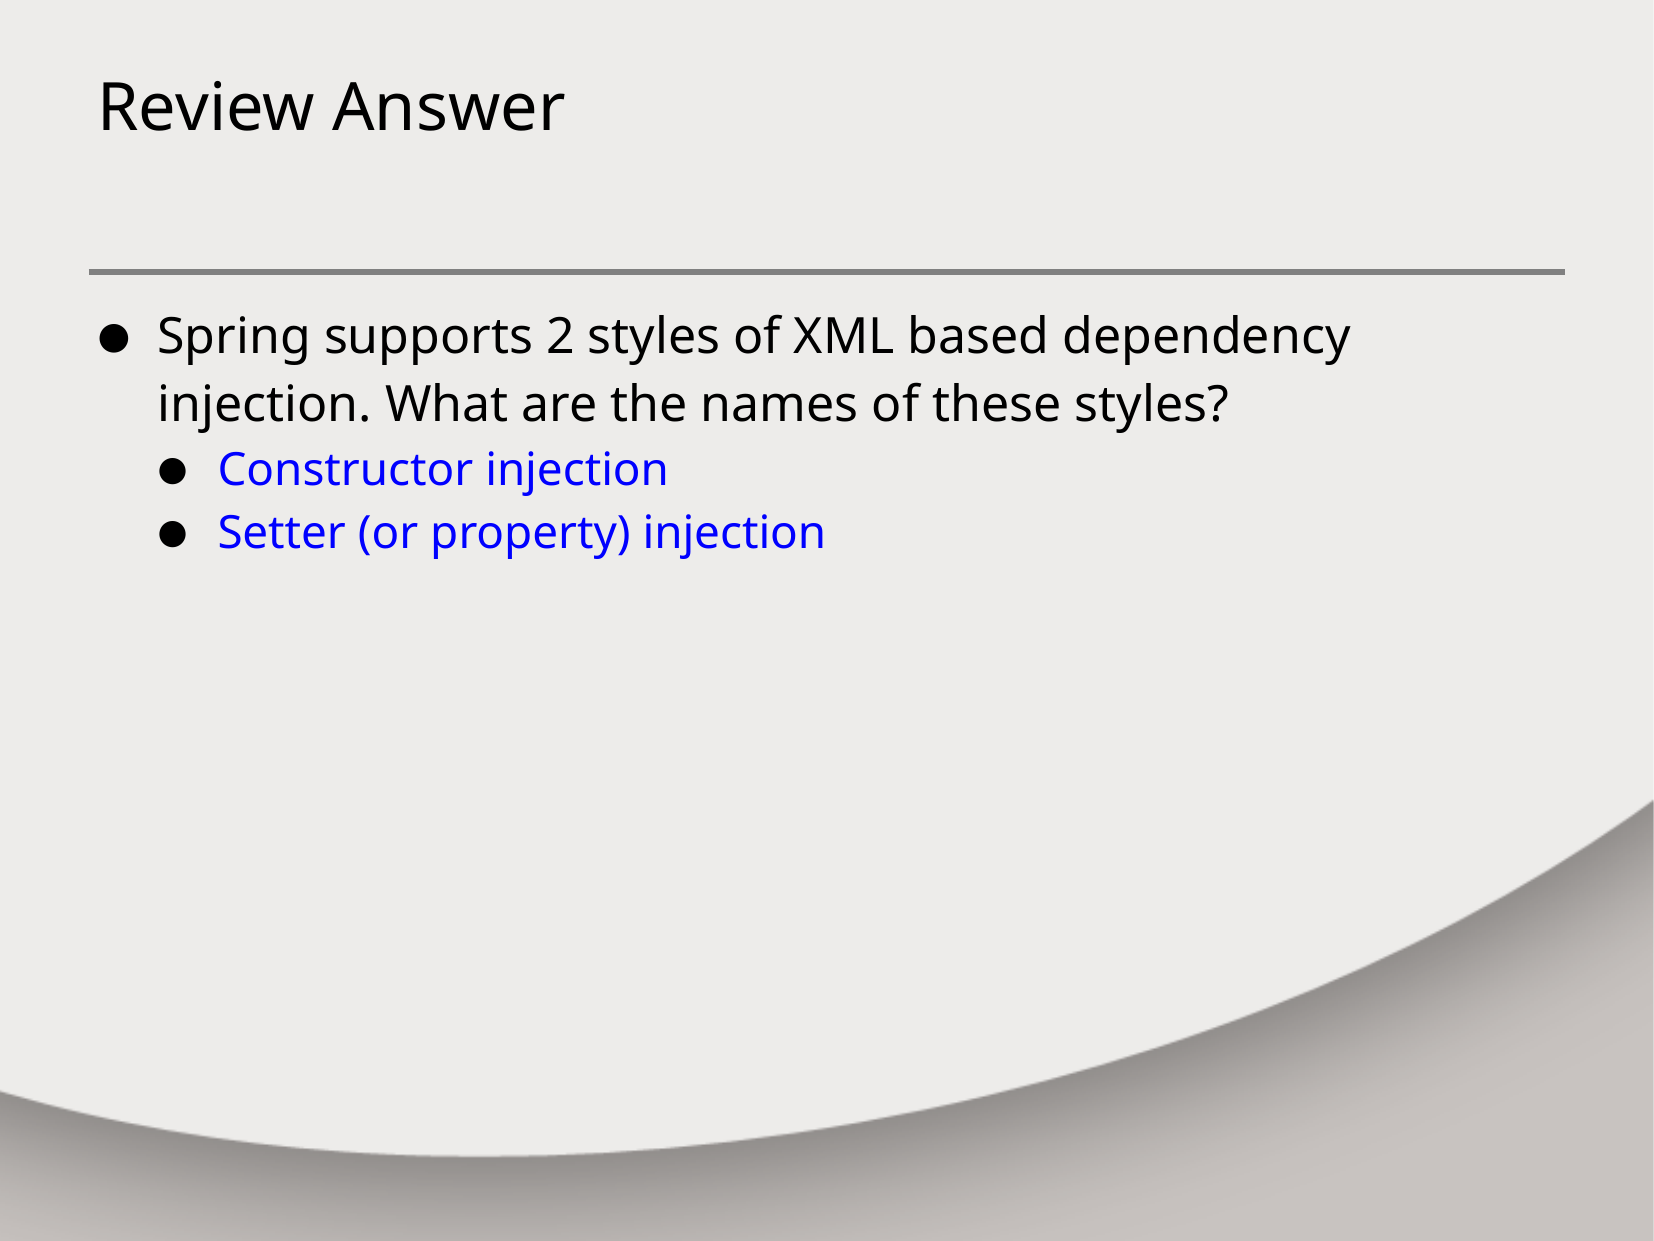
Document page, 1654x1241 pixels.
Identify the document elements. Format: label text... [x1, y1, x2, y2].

list Spring supports 2 styles of XML based dependency injection. What are the names of these styles? Constructor injection Setter (or property) injection [97, 300, 1561, 1163]
title Review Answer [97, 75, 1561, 226]
picture [0, 0, 1654, 1241]
